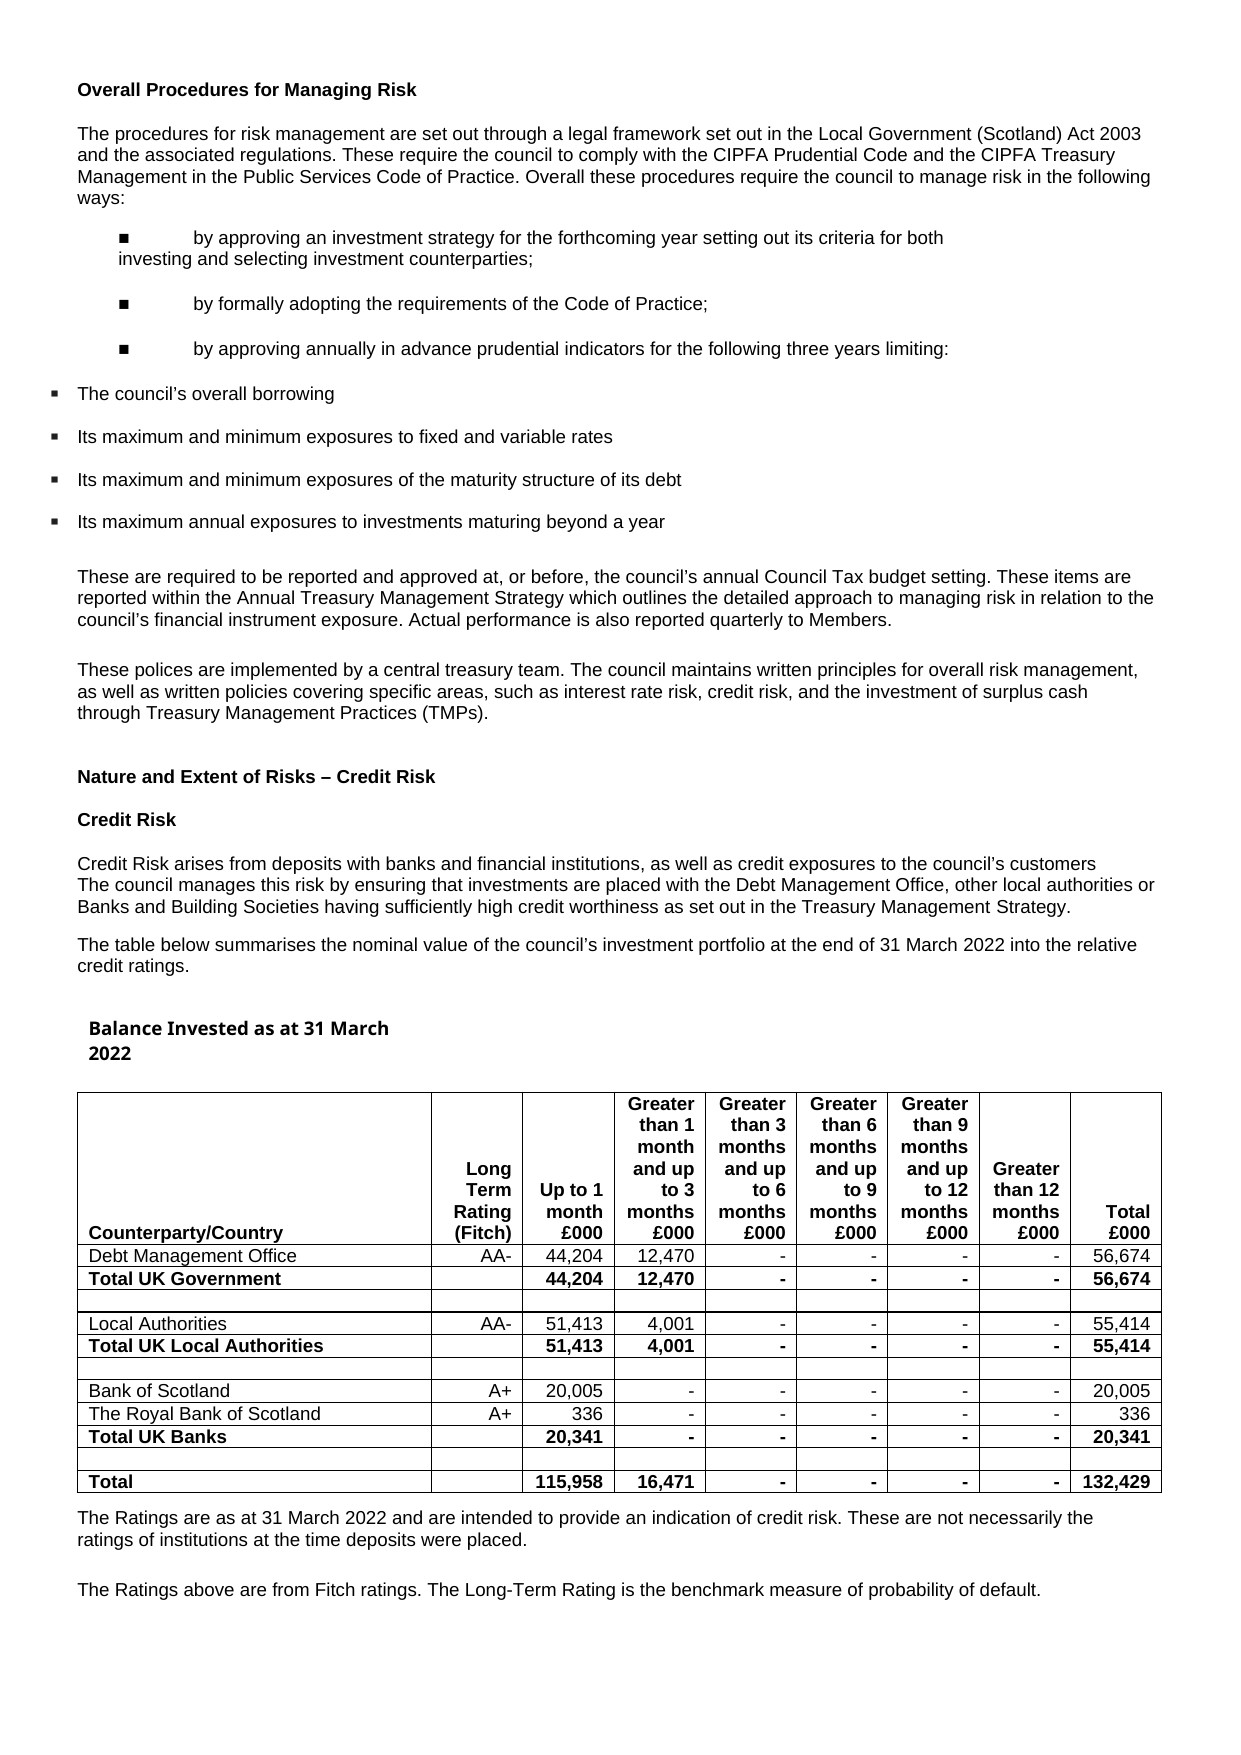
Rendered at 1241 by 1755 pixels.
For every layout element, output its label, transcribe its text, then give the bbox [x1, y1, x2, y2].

table_cell 4,001 [615, 1313, 705, 1334]
table_cell - [888, 1403, 979, 1424]
table_cell - [797, 1245, 887, 1266]
table_cell 12,470 [615, 1267, 705, 1289]
table_header [797, 1015, 888, 1092]
table_cell 12,470 [615, 1245, 705, 1266]
table_cell Local Authorities [78, 1313, 431, 1334]
table_cell Greater than 1 month and up to 3 months £000 [615, 1093, 705, 1244]
text The table below summarises the nominal value of the council’s investment portfolio at the end of 31 March 2022 into the relative credit ratings. [77, 934, 1161, 998]
table_cell - [980, 1403, 1070, 1424]
table_cell Total UK Banks [78, 1426, 431, 1447]
table_cell - [888, 1426, 979, 1447]
table_cell - [706, 1245, 796, 1266]
table_cell - [706, 1380, 796, 1402]
table_cell [888, 1448, 979, 1470]
table_cell [1071, 1358, 1161, 1379]
table_cell [888, 1358, 979, 1379]
table_cell AA- [432, 1313, 522, 1334]
table_cell - [888, 1335, 979, 1357]
table_cell [78, 1448, 431, 1470]
table_cell - [797, 1267, 887, 1289]
table_cell [78, 1290, 431, 1311]
table_cell [706, 1290, 796, 1311]
table_cell [1071, 1448, 1161, 1470]
table_cell Total [78, 1471, 431, 1492]
table_cell 20,005 [523, 1380, 614, 1402]
table_cell - [615, 1380, 705, 1402]
table_cell Total UK Local Authorities [78, 1335, 431, 1357]
list by approving annually in advance prudential indicators for the following three years limiting: [118, 338, 1161, 359]
table_header [888, 1015, 979, 1092]
table_cell 56,674 [1071, 1267, 1161, 1289]
table_cell Bank of Scotland [78, 1380, 431, 1402]
table_cell - [980, 1335, 1070, 1357]
table_cell Total £000 [1071, 1093, 1161, 1244]
table_cell [980, 1290, 1070, 1311]
table_cell 132,429 [1071, 1471, 1161, 1492]
table_cell - [615, 1403, 705, 1424]
table_cell 44,204 [523, 1245, 614, 1266]
table_cell 55,414 [1071, 1335, 1161, 1357]
table_cell - [888, 1245, 979, 1266]
table_cell Greater than 9 months and up to 12 months £000 [888, 1093, 979, 1244]
table_cell [615, 1358, 705, 1379]
table_cell - [888, 1313, 979, 1334]
table_cell - [980, 1426, 1070, 1447]
table_cell - [980, 1267, 1070, 1289]
table_header [614, 1015, 706, 1092]
table_cell - [797, 1335, 887, 1357]
table_cell The Royal Bank of Scotland [78, 1403, 431, 1424]
table_cell - [888, 1471, 979, 1492]
list by formally adopting the requirements of the Code of Practice; [118, 292, 1161, 314]
table_cell [1071, 1290, 1161, 1311]
text The Ratings above are from Fitch ratings. The Long-Term Rating is the benchmark measure of probability of default. [77, 1579, 1161, 1600]
table_header [432, 1015, 523, 1092]
table_cell Total UK Government [78, 1267, 431, 1289]
table_cell [706, 1358, 796, 1379]
table_cell - [797, 1471, 887, 1492]
table_cell [615, 1290, 705, 1311]
table_cell - [797, 1313, 887, 1334]
table_cell - [706, 1335, 796, 1357]
table_cell 44,204 [523, 1267, 614, 1289]
list Its maximum and minimum exposures of the maturity structure of its debt [47, 468, 1161, 490]
table_cell 51,413 [523, 1335, 614, 1357]
table_cell - [706, 1426, 796, 1447]
subtitle Overall Procedures for Managing Risk The procedures for risk management are set out through a legal framework set out in the Local Government (Scotland) Act 2003 and the associated regulations. These require the council to comply with the CIPFA Prudential Code and the CIPFA Treasury Management in the Public Services Code of Practice. Overall these procedures require the council to manage risk in the following ways: [77, 79, 1161, 208]
table_cell A+ [432, 1403, 522, 1424]
table_cell 55,414 [1071, 1313, 1161, 1334]
table_cell [797, 1290, 887, 1311]
table_cell Greater than 12 months £000 [980, 1093, 1070, 1244]
table_header [979, 1015, 1071, 1092]
list Its maximum annual exposures to investments maturing beyond a year [47, 511, 1161, 533]
table_cell - [615, 1426, 705, 1447]
table_cell [797, 1448, 887, 1470]
table_cell - [797, 1426, 887, 1447]
table_cell 20,005 [1071, 1380, 1161, 1402]
table_header [523, 1015, 614, 1092]
table_cell [615, 1448, 705, 1470]
list The council’s overall borrowing [47, 383, 1161, 405]
table_cell AA- [432, 1245, 522, 1266]
text The council manages this risk by ensuring that investments are placed with the Debt Management Office, other local authorities or Banks and Building Societies having sufficiently high credit worthiness as set out in the Treasury Management Strategy. [77, 874, 1161, 917]
table_header [1071, 1015, 1161, 1092]
table_header [706, 1015, 797, 1092]
table_cell [523, 1448, 614, 1470]
table_cell Debt Management Office [78, 1245, 431, 1266]
table_cell Greater than 6 months and up to 9 months £000 [797, 1093, 887, 1244]
table_cell - [797, 1403, 887, 1424]
table_cell - [888, 1267, 979, 1289]
table_cell Long Term Rating (Fitch) [432, 1093, 522, 1244]
table_cell 20,341 [1071, 1426, 1161, 1447]
table_cell 16,471 [615, 1471, 705, 1492]
table_cell - [980, 1313, 1070, 1334]
table_cell 20,341 [523, 1426, 614, 1447]
text The Ratings are as at 31 March 2022 and are intended to provide an indication of credit risk. These are not necessarily the ratings of institutions at the time deposits were placed. [77, 1507, 1155, 1550]
table_cell [432, 1267, 522, 1289]
table_cell [432, 1426, 522, 1447]
text These polices are implemented by a central treasury team. The council maintains written principles for overall risk management, as well as written policies covering specific areas, such as interest rate risk, credit risk, and the investment of surplus cash through Treasury Management Practices (TMPs). [77, 659, 1155, 745]
table_cell [980, 1448, 1070, 1470]
table_cell 51,413 [523, 1313, 614, 1334]
table_cell - [706, 1471, 796, 1492]
text These are required to be reported and approved at, or before, the council’s annual Council Tax budget setting. These items are reported within the Annual Treasury Management Strategy which outlines the detailed approach to managing risk in relation to the council’s financial instrument exposure. Actual performance is also reported quarterly to Members. [77, 566, 1155, 630]
table_cell - [980, 1245, 1070, 1266]
table_cell 115,958 [523, 1471, 614, 1492]
table_cell Up to 1 month £000 [523, 1093, 614, 1244]
table_cell 56,674 [1071, 1245, 1161, 1266]
table_cell [432, 1290, 522, 1311]
table_header Balance Invested as at 31 March 2022 [77, 1015, 432, 1092]
table_cell - [797, 1380, 887, 1402]
table_cell [432, 1471, 522, 1492]
table_cell [523, 1358, 614, 1379]
table_cell - [980, 1471, 1070, 1492]
list by approving an investment strategy for the forthcoming year setting out its criteria for both investing and selecting investment counterparties; [118, 226, 992, 269]
table_cell [432, 1448, 522, 1470]
table_cell [706, 1448, 796, 1470]
list Its maximum and minimum exposures to fixed and variable rates [47, 426, 1161, 448]
table_cell 336 [1071, 1403, 1161, 1424]
table_cell A+ [432, 1380, 522, 1402]
table_cell [432, 1358, 522, 1379]
table_cell 4,001 [615, 1335, 705, 1357]
table_cell [523, 1290, 614, 1311]
table_cell - [706, 1313, 796, 1334]
table_cell - [888, 1380, 979, 1402]
table_cell [980, 1358, 1070, 1379]
table_cell - [706, 1403, 796, 1424]
table_cell [78, 1358, 431, 1379]
subtitle Nature and Extent of Risks – Credit Risk Credit Risk Credit Risk arises from deposits with banks and financial institutions, as well as credit exposures to the council’s customers [77, 766, 1161, 874]
table_cell [888, 1290, 979, 1311]
table_cell [432, 1335, 522, 1357]
table_cell [797, 1358, 887, 1379]
table_cell 336 [523, 1403, 614, 1424]
table_cell Greater than 3 months and up to 6 months £000 [706, 1093, 796, 1244]
table_cell - [980, 1380, 1070, 1402]
table_cell - [706, 1267, 796, 1289]
table_cell Counterparty/Country [78, 1093, 431, 1244]
